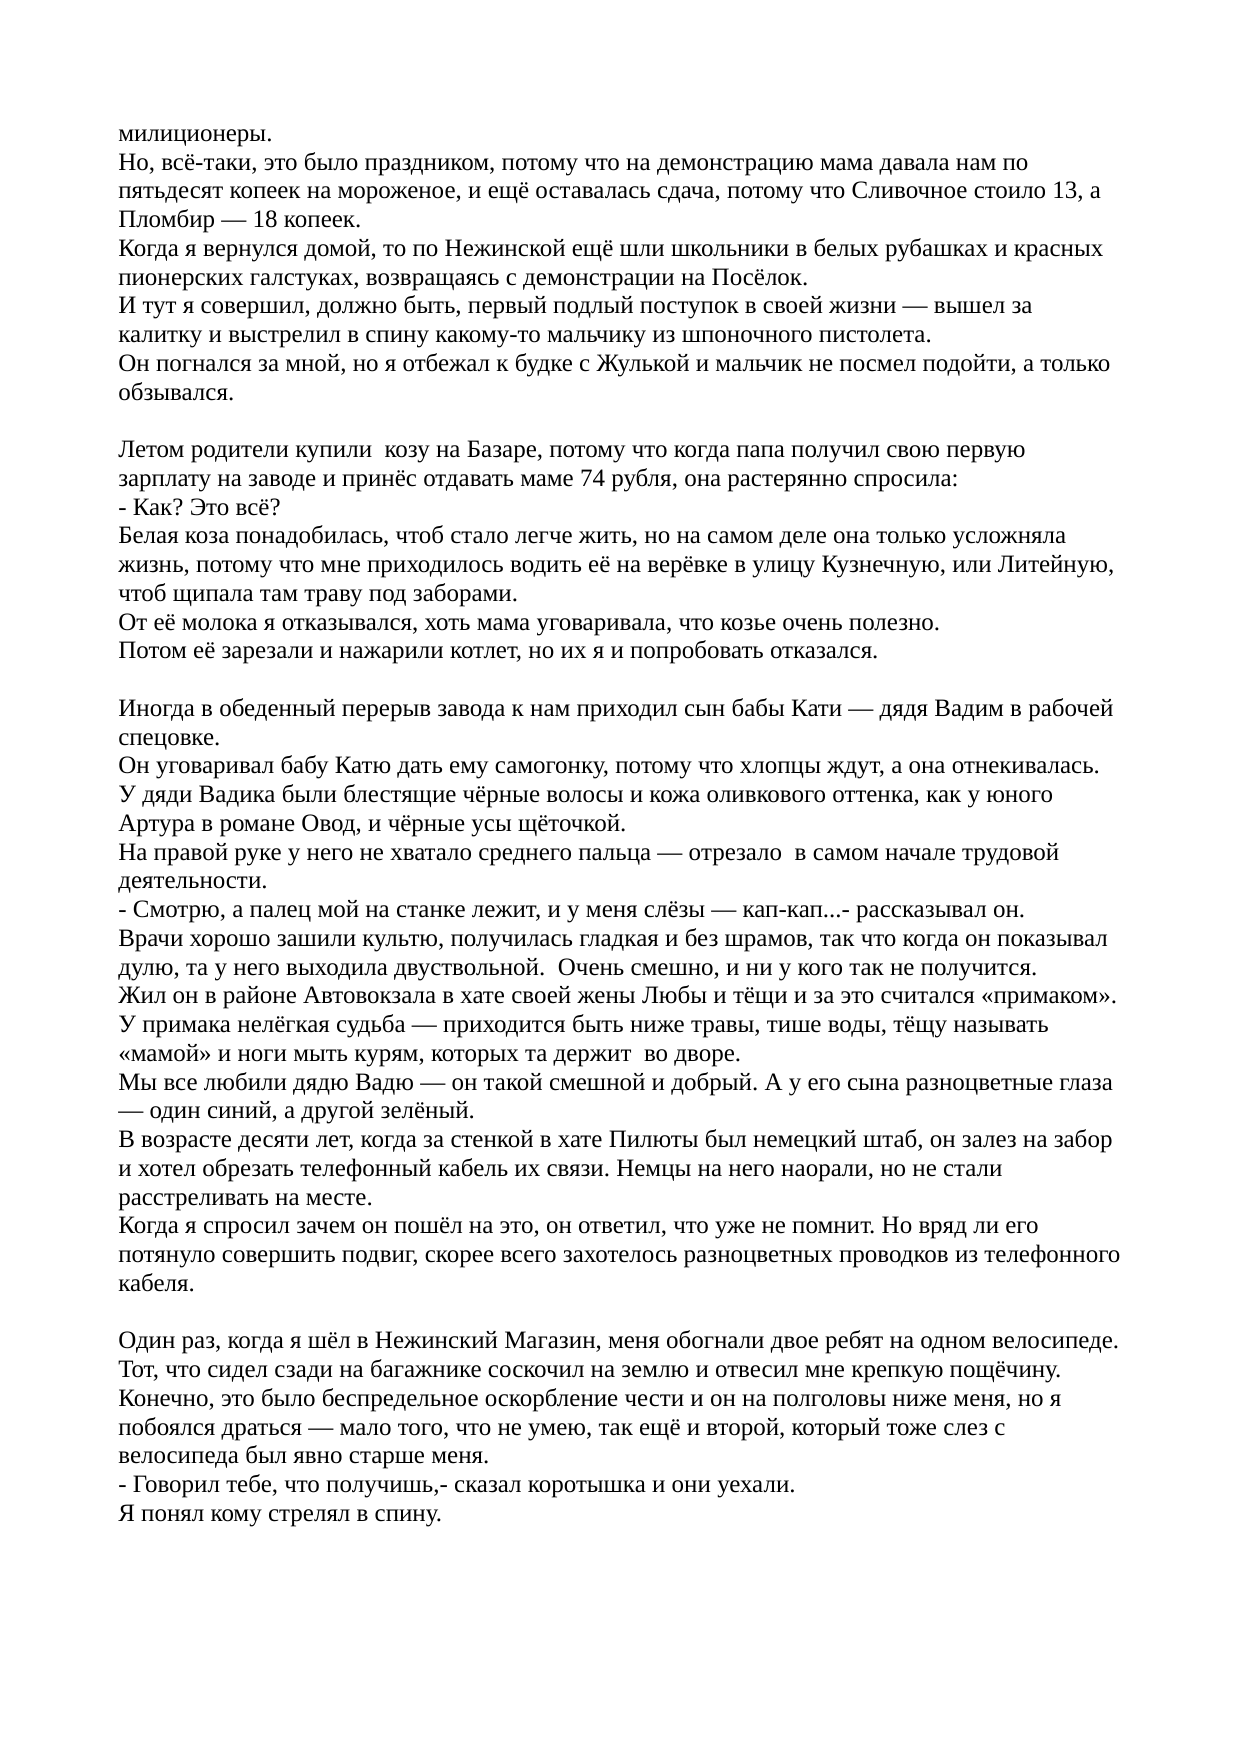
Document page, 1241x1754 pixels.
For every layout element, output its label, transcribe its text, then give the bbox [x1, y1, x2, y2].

text Один раз, когда я шёл в Нежинский Магазин, меня обогнали двое ребят на одном велосипеде. Тот, что сидел сзади на багажнике соскочил на землю и отвесил мне крепкую пощёчину. [118, 1326, 1122, 1383]
text милиционеры. [118, 118, 1122, 147]
text Мы все любили дядю Вадю — он такой смешной и добрый. А у его сына разноцветные глаза — один синий, а другой зелёный. [118, 1067, 1122, 1124]
text Когда я вернулся домой, то по Нежинской ещё шли школьники в белых рубашках и красных пионерских галстуках, возвращаясь с демонстрации на Посёлок. [118, 233, 1122, 291]
text Жил он в районе Автовокзала в хате своей жены Любы и тёщи и за это считался «примаком». У примака нелёгкая судьба — приходится быть ниже травы, тише воды, тёщу называть «мамой» и ноги мыть курям, которых та держит во дворе. [118, 981, 1122, 1067]
text Когда я спросил зачем он пошёл на это, он ответил, что уже не помнит. Но вряд ли его потянуло совершить подвиг, скорее всего захотелось разноцветных проводков из телефонного кабеля. [118, 1211, 1122, 1297]
text Потом её зарезали и нажарили котлет, но их я и попробовать отказался. [118, 636, 1122, 664]
text Он погнался за мной, но я отбежал к будке с Жулькой и мальчик не посмел подойти, а только обзывался. [118, 348, 1122, 406]
text Белая коза понадобилась, чтоб стало легче жить, но на самом деле она только усложняла жизнь, потому что мне приходилось водить её на верёвке в улицу Кузнечную, или Литейную, чтоб щипала там траву под заборами. [118, 521, 1122, 607]
text - Как? Это всё? [118, 492, 1122, 521]
text Но, всё-таки, это было праздником, потому что на демонстрацию мама давала нам по пятьдесят копеек на мороженое, и ещё оставалась сдача, потому что Сливочное стоило 13, а Пломбир — 18 копеек. [118, 147, 1122, 233]
text У дяди Вадика были блестящие чёрные волосы и кожа оливкового оттенка, как у юного Артура в романе Овод, и чёрные усы щёточкой. [118, 779, 1122, 837]
text Врачи хорошо зашили культю, получилась гладкая и без шрамов, так что когда он показывал дулю, та у него выходила двуствольной. Очень смешно, и ни у кого так не получится. [118, 923, 1122, 981]
text Летом родители купили козу на Базаре, потому что когда папа получил свою первую зарплату на заводе и принёс отдавать маме 74 рубля, она растерянно спросила: [118, 434, 1122, 492]
text От её молока я отказывался, хоть мама уговаривала, что козье очень полезно. [118, 607, 1122, 636]
text - Смотрю, а палец мой на станке лежит, и у меня слёзы — кап-кап...- рассказывал он. [118, 894, 1122, 923]
text Иногда в обеденный перерыв завода к нам приходил сын бабы Кати — дядя Вадим в рабочей спецовке. [118, 693, 1122, 751]
text Он уговаривал бабу Катю дать ему самогонку, потому что хлопцы ждут, а она отнекивалась. [118, 751, 1122, 779]
text На правой руке у него не хватало среднего пальца — отрезало в самом начале трудовой деятельности. [118, 837, 1122, 894]
text - Говорил тебе, что получишь,- сказал коротышка и они уехали. [118, 1469, 1122, 1498]
text В возрасте десяти лет, когда за стенкой в хате Пилюты был немецкий штаб, он залез на забор и хотел обрезать телефонный кабель их связи. Немцы на него наорали, но не стали расстреливать на месте. [118, 1124, 1122, 1211]
text И тут я совершил, должно быть, первый подлый поступок в своей жизни — вышел за калитку и выстрелил в спину какому-то мальчику из шпоночного пистолета. [118, 291, 1122, 348]
text Конечно, это было беспредельное оскорбление чести и он на полголовы ниже меня, но я побоялся драться — мало того, что не умею, так ещё и второй, который тоже слез с велосипеда был явно старше меня. [118, 1383, 1122, 1469]
text Я понял кому стрелял в спину. [118, 1498, 1122, 1527]
